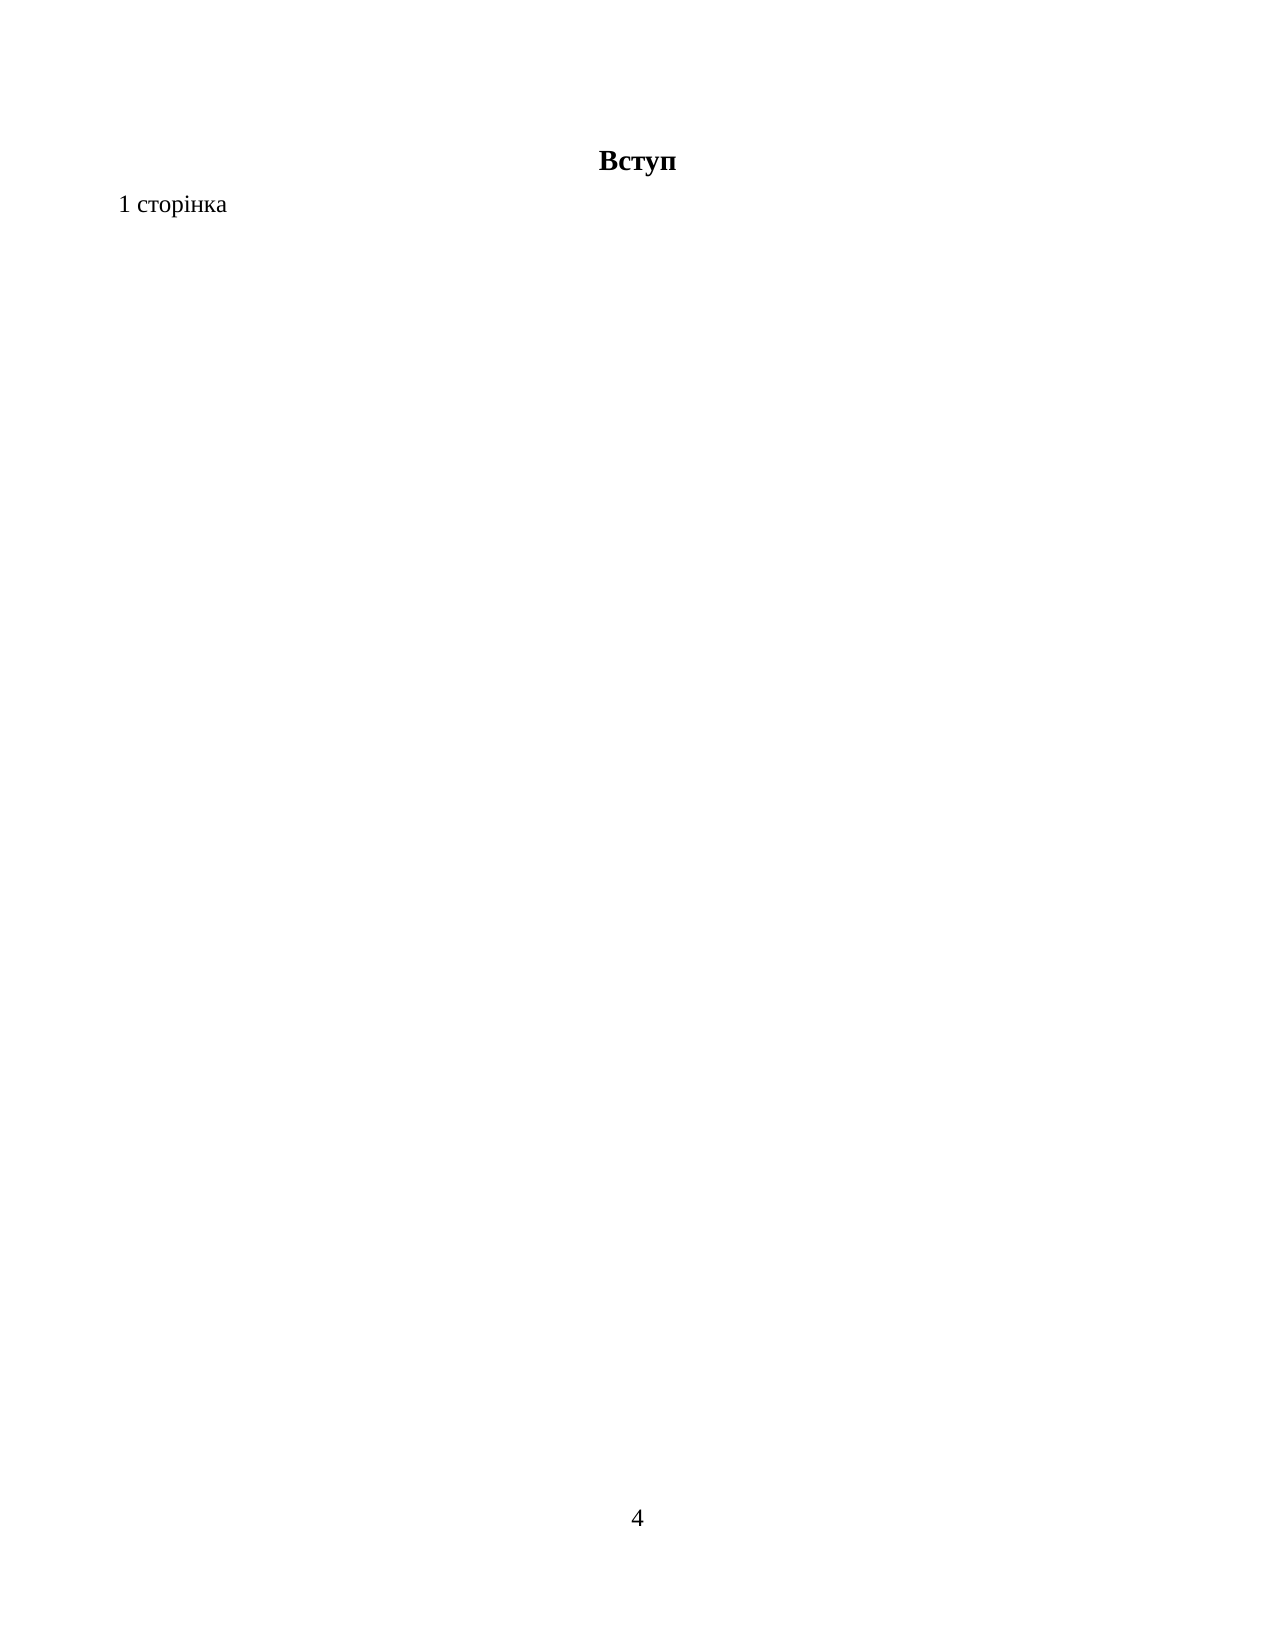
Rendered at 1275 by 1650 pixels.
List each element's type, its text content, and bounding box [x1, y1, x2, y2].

text 1 сторінкa [118, 189, 1157, 218]
subtitle Вступ [118, 143, 1157, 177]
